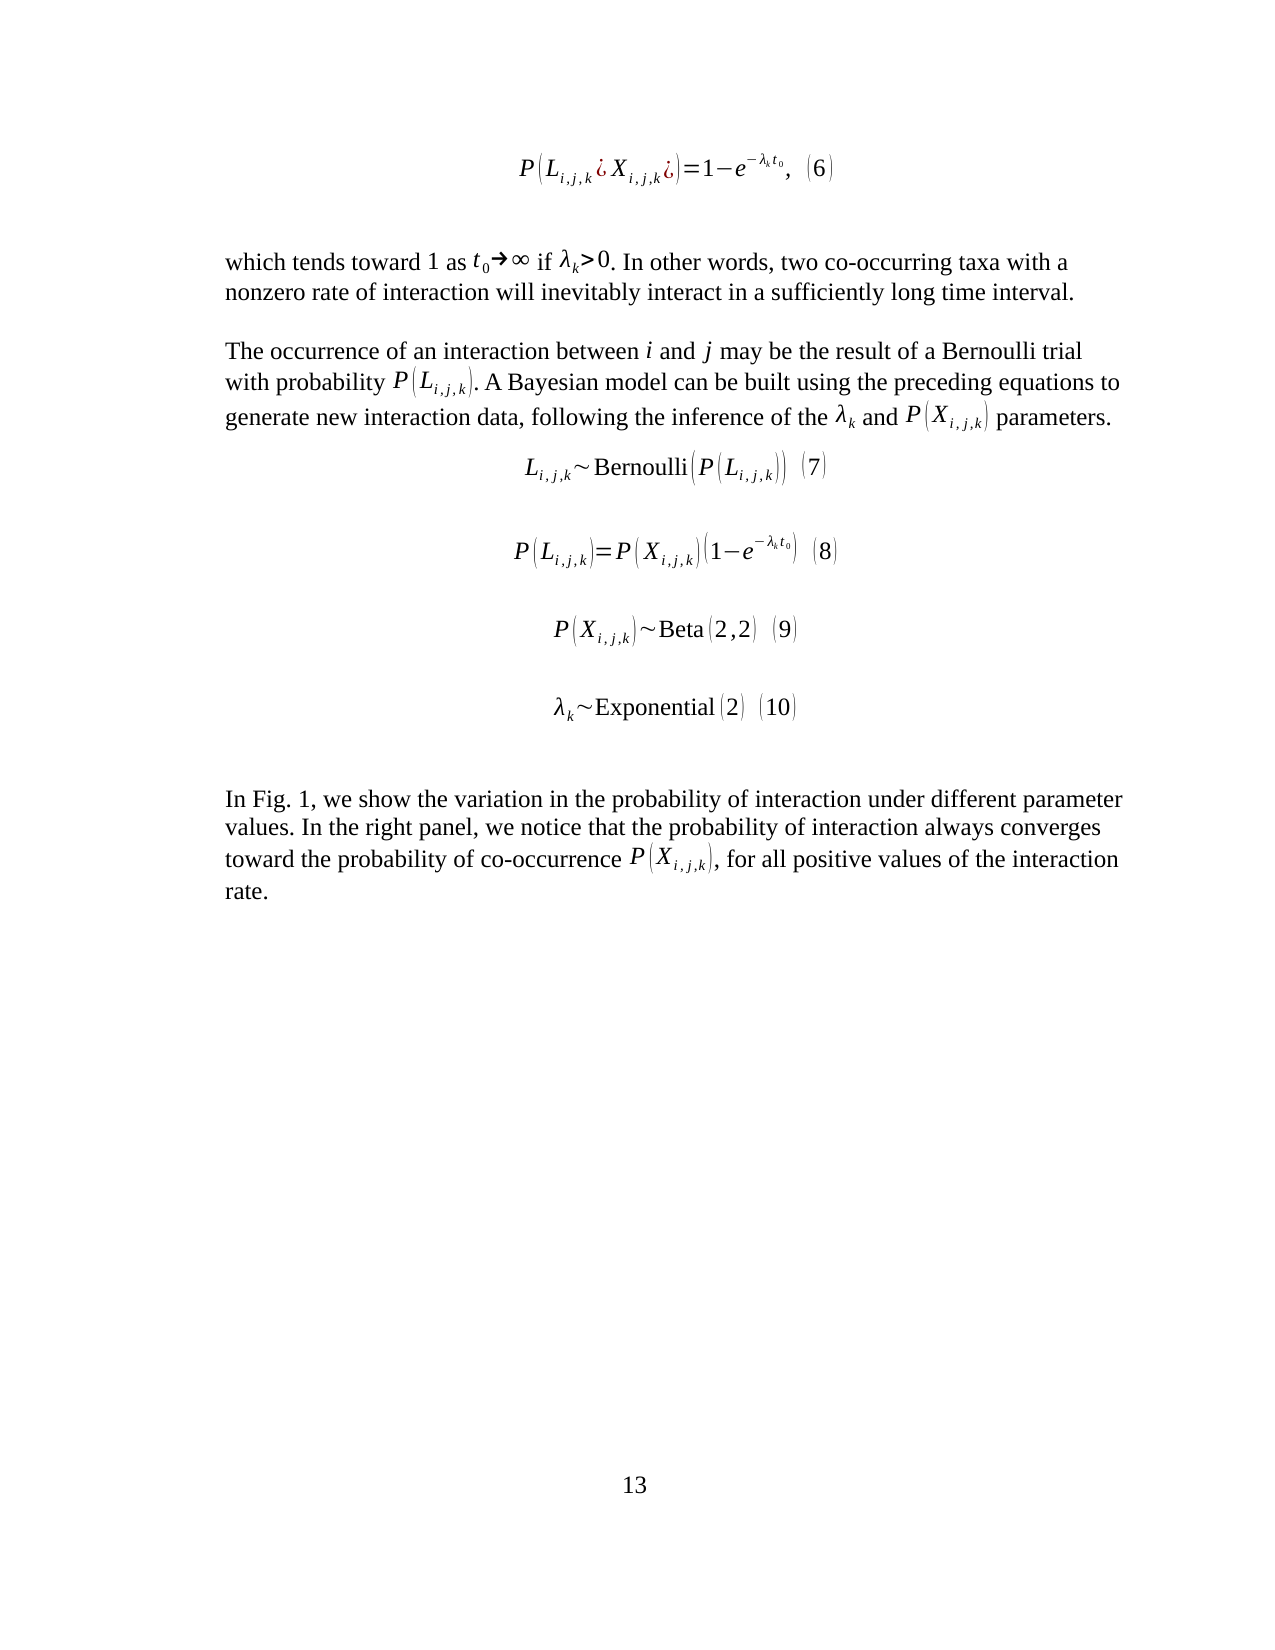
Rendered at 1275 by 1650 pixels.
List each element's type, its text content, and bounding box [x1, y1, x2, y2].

text The occurrence of an interaction between and may be the result of a Bernoulli trial with probability . A Bayesian model can be built using the preceding equations to generate new interaction data, following the inference of the and parameters. [225, 336, 1125, 434]
text which tends toward as if . In other words, two co-occurring taxa with a nonzero rate of interaction will inevitably interact in a sufficiently long time interval. [225, 246, 1125, 306]
text In Fig. 1, we show the variation in the probability of interaction under different parameter values. In the right panel, we notice that the probability of interaction always converges toward the probability of co-occurrence , for all positive values of the interaction rate. [225, 784, 1125, 904]
